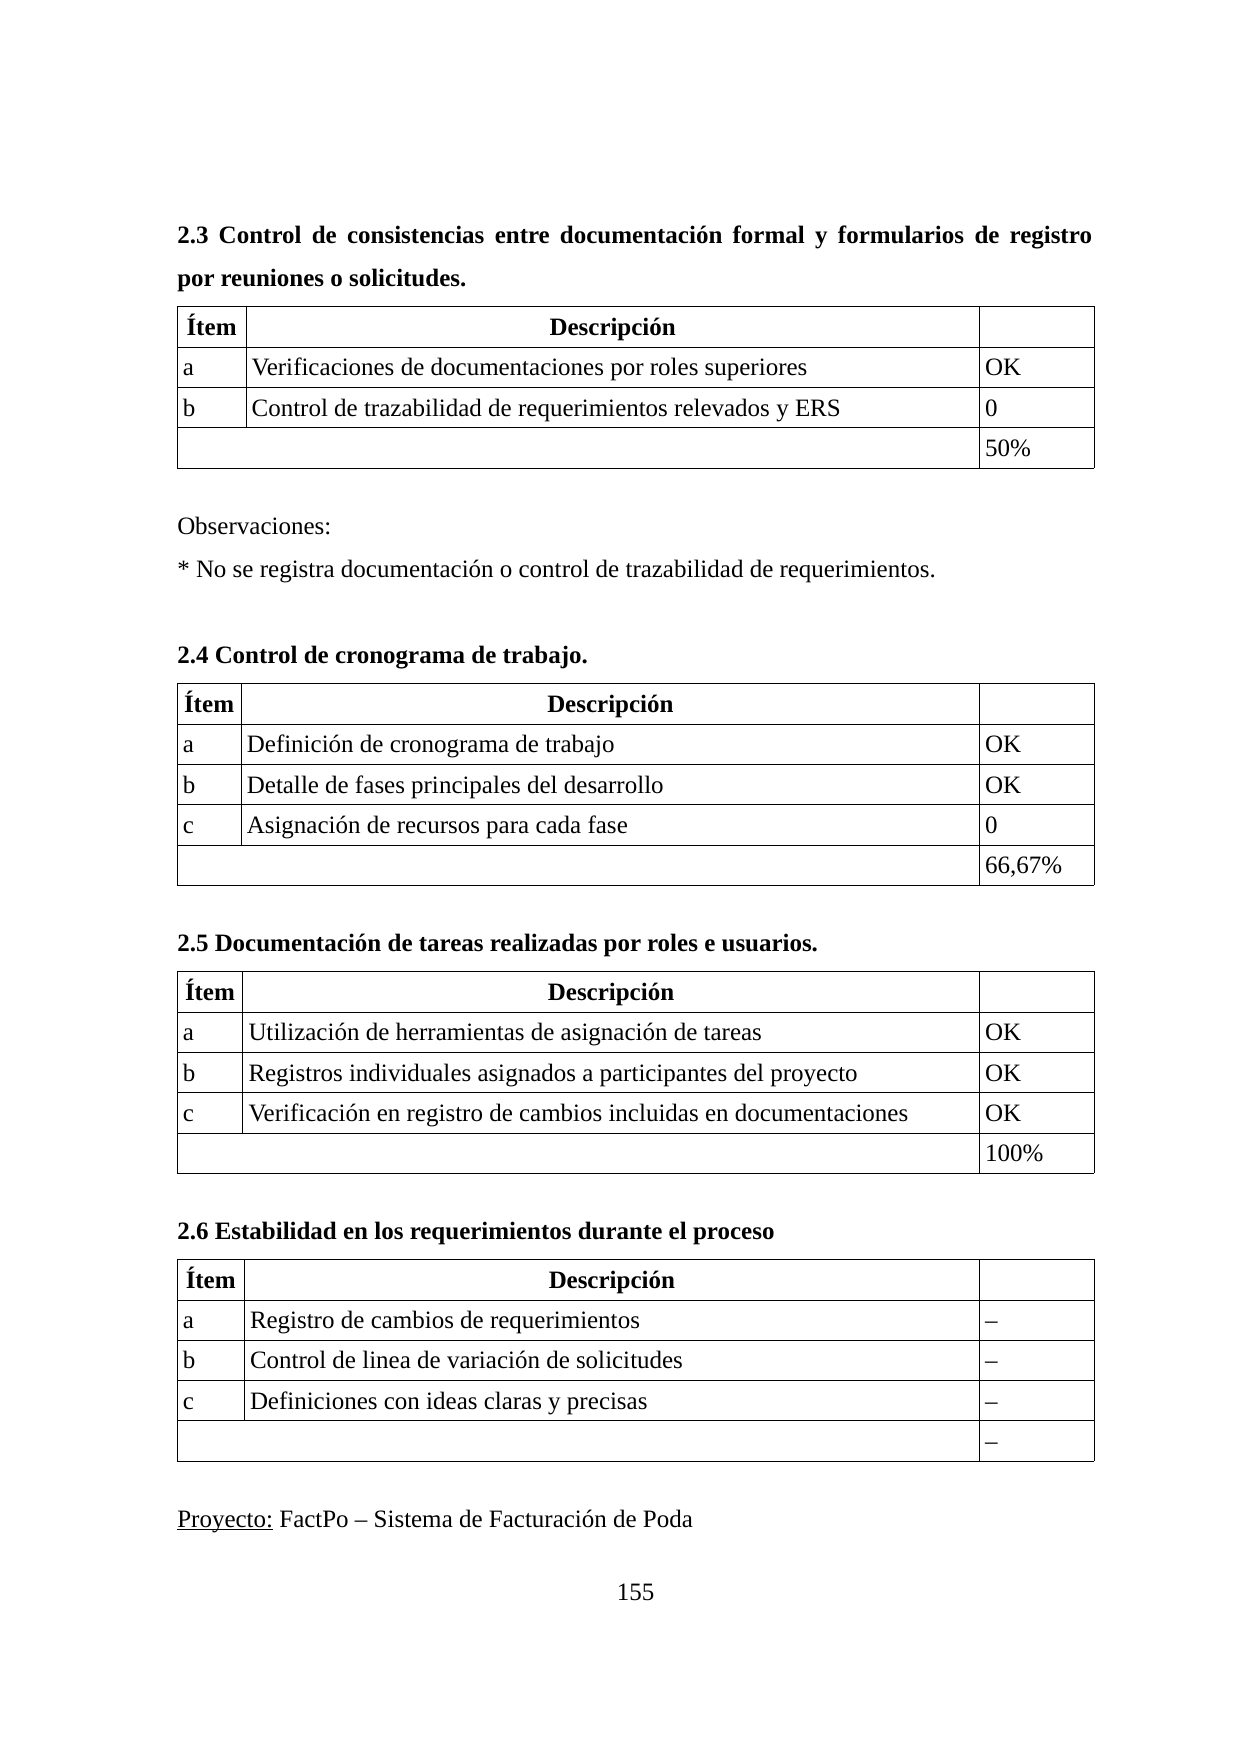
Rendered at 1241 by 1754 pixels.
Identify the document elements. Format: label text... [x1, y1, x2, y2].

table_cell Control de linea de variación de solicitudes [245, 1341, 979, 1380]
table_header Ítem [178, 972, 242, 1012]
table_cell Control de trazabilidad de requerimientos relevados y ERS [247, 388, 979, 427]
table_header Ítem [178, 684, 241, 724]
text 2.6 Estabilidad en los requerimientos durante el proceso [177, 1216, 1093, 1245]
table_cell Asignación de recursos para cada fase [242, 805, 979, 844]
table_cell [178, 1134, 979, 1173]
text 2.4 Control de cronograma de trabajo. [177, 640, 1093, 669]
text Proyecto: FactPo – Sistema de Facturación de Poda [177, 1504, 1093, 1533]
table_cell – [980, 1381, 1094, 1420]
table_cell [178, 846, 979, 885]
table_cell Verificación en registro de cambios incluidas en documentaciones [243, 1093, 979, 1132]
table_cell – [980, 1301, 1094, 1340]
table_cell a [178, 1301, 244, 1340]
table_cell Registros individuales asignados a participantes del proyecto [243, 1053, 979, 1092]
table_header Ítem [178, 307, 246, 347]
table_cell – [980, 1421, 1094, 1461]
table_cell 100% [980, 1134, 1094, 1173]
table_header Ítem [178, 1260, 244, 1299]
table_cell c [178, 805, 241, 844]
table_cell b [178, 765, 241, 804]
table_cell OK [980, 1013, 1094, 1052]
table_cell Detalle de fases principales del desarrollo [242, 765, 979, 804]
table_cell OK [980, 765, 1094, 804]
table_cell Registro de cambios de requerimientos [245, 1301, 979, 1340]
table_cell Utilización de herramientas de asignación de tareas [243, 1013, 979, 1052]
table_cell b [178, 1341, 244, 1380]
text Observaciones: [177, 511, 1093, 539]
table_cell 50% [980, 428, 1094, 468]
table_header [980, 684, 1094, 724]
text 2.5 Documentación de tareas realizadas por roles e usuarios. [177, 928, 1093, 957]
table_cell a [178, 725, 241, 764]
table_cell c [178, 1093, 242, 1132]
table_cell [178, 1421, 979, 1461]
table_cell [178, 428, 979, 468]
table_cell a [178, 348, 246, 387]
table_cell c [178, 1381, 244, 1420]
table_cell Verificaciones de documentaciones por roles superiores [247, 348, 979, 387]
table_header Descripción [242, 684, 979, 724]
table_header [980, 307, 1094, 347]
table_cell b [178, 388, 246, 427]
table_header [980, 1260, 1094, 1299]
table_cell OK [980, 1053, 1094, 1092]
table_header [980, 972, 1094, 1012]
table_header Descripción [243, 972, 979, 1012]
table_cell 66,67% [980, 846, 1094, 885]
table_cell 0 [980, 805, 1094, 844]
table_cell Definición de cronograma de trabajo [242, 725, 979, 764]
table_cell – [980, 1341, 1094, 1380]
text 2.3 Control de consistencias entre documentación formal y formularios de registro por reuniones o solicitudes. [177, 220, 1093, 292]
table_header Descripción [247, 307, 979, 347]
text * No se registra documentación o control de trazabilidad de requerimientos. [177, 554, 1093, 583]
table_cell OK [980, 1093, 1094, 1132]
table_cell b [178, 1053, 242, 1092]
table_cell OK [980, 725, 1094, 764]
table_header Descripción [245, 1260, 979, 1299]
table_cell a [178, 1013, 242, 1052]
table_cell Definiciones con ideas claras y precisas [245, 1381, 979, 1420]
table_cell OK [980, 348, 1094, 387]
table_cell 0 [980, 388, 1094, 427]
